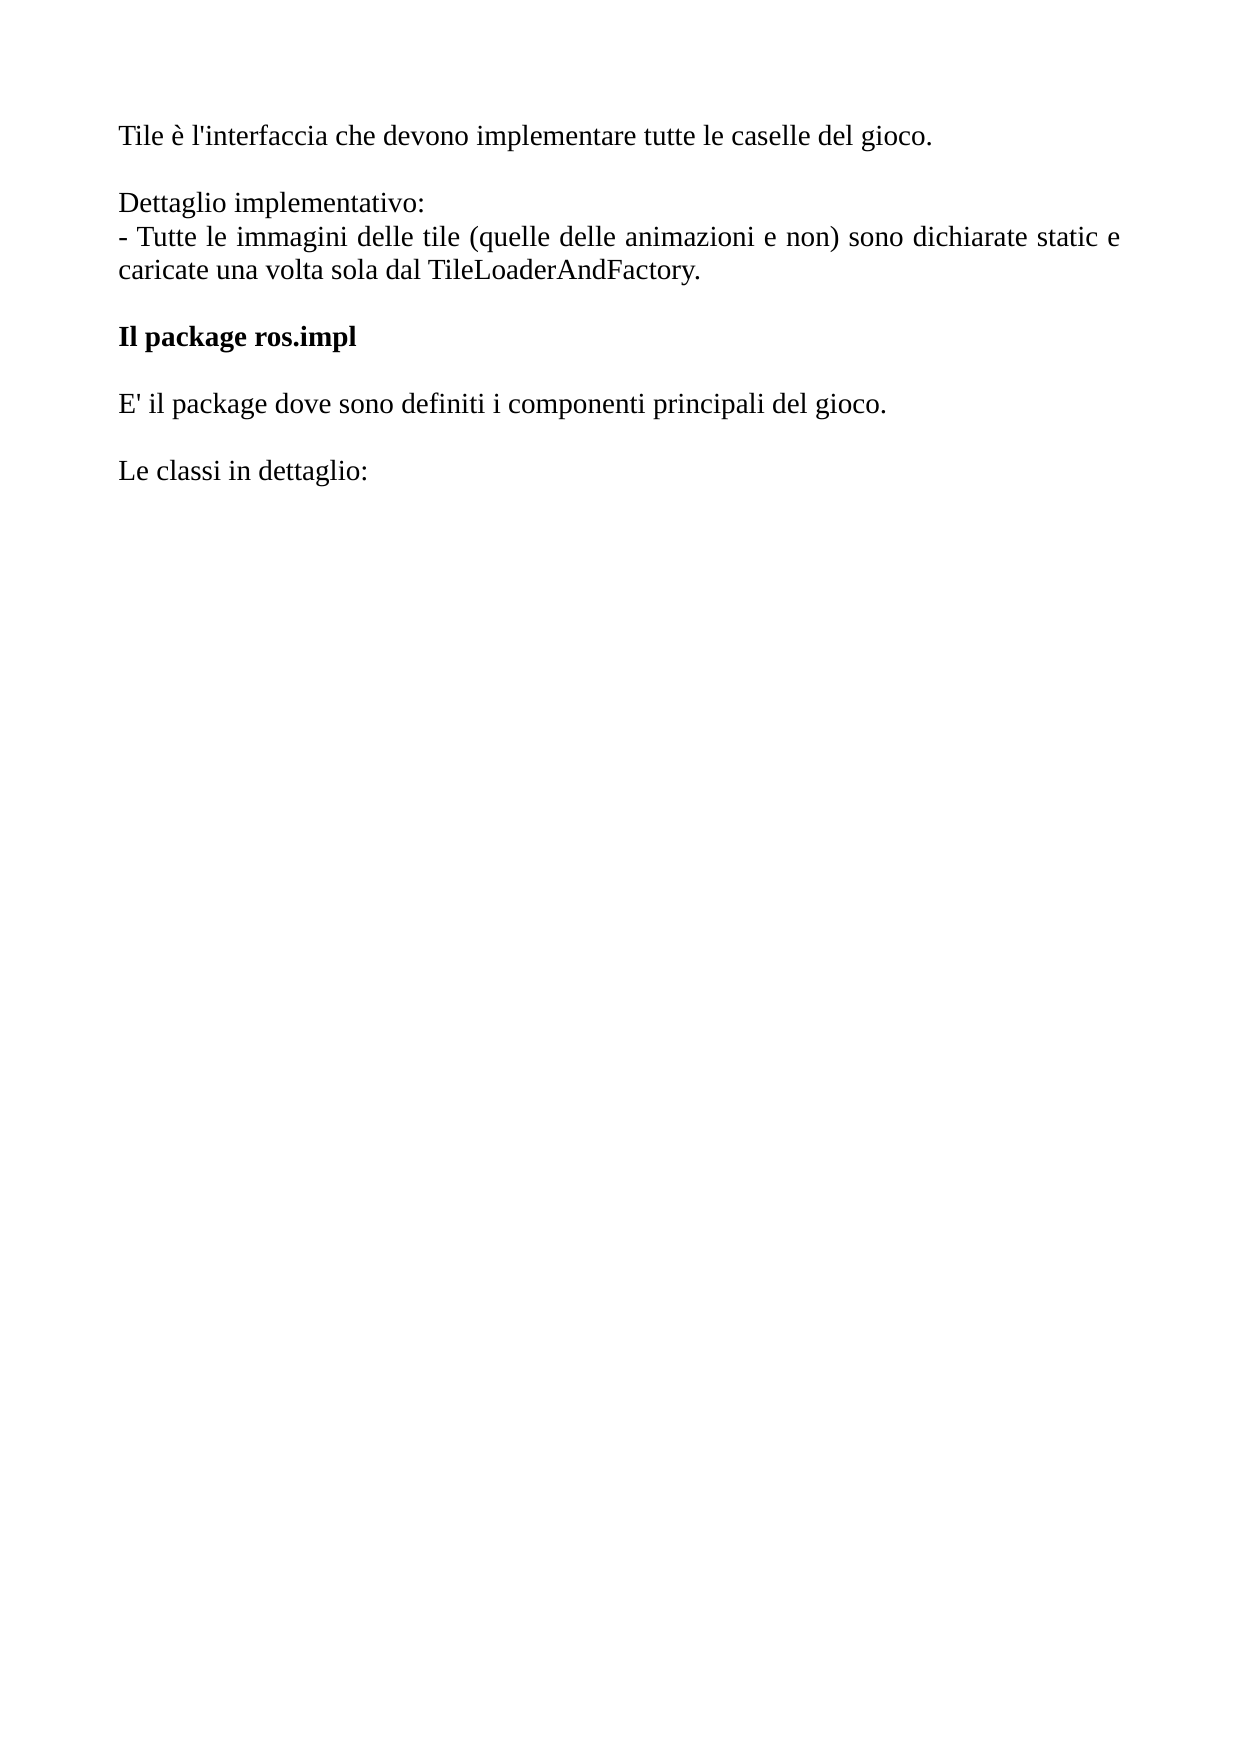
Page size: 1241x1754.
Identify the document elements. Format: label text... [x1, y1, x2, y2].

text Il package ros.impl [118, 319, 1122, 353]
text Tile è l'interfaccia che devono implementare tutte le caselle del gioco. [118, 118, 1122, 152]
text E' il package dove sono definiti i componenti principali del gioco. [118, 386, 1122, 420]
text Le classi in dettaglio: [118, 453, 1122, 487]
text Dettaglio implementativo: [118, 185, 1122, 219]
text - Tutte le immagini delle tile (quelle delle animazioni e non) sono dichiarate static e caricate una volta sola dal TileLoaderAndFactory. [118, 219, 1122, 286]
